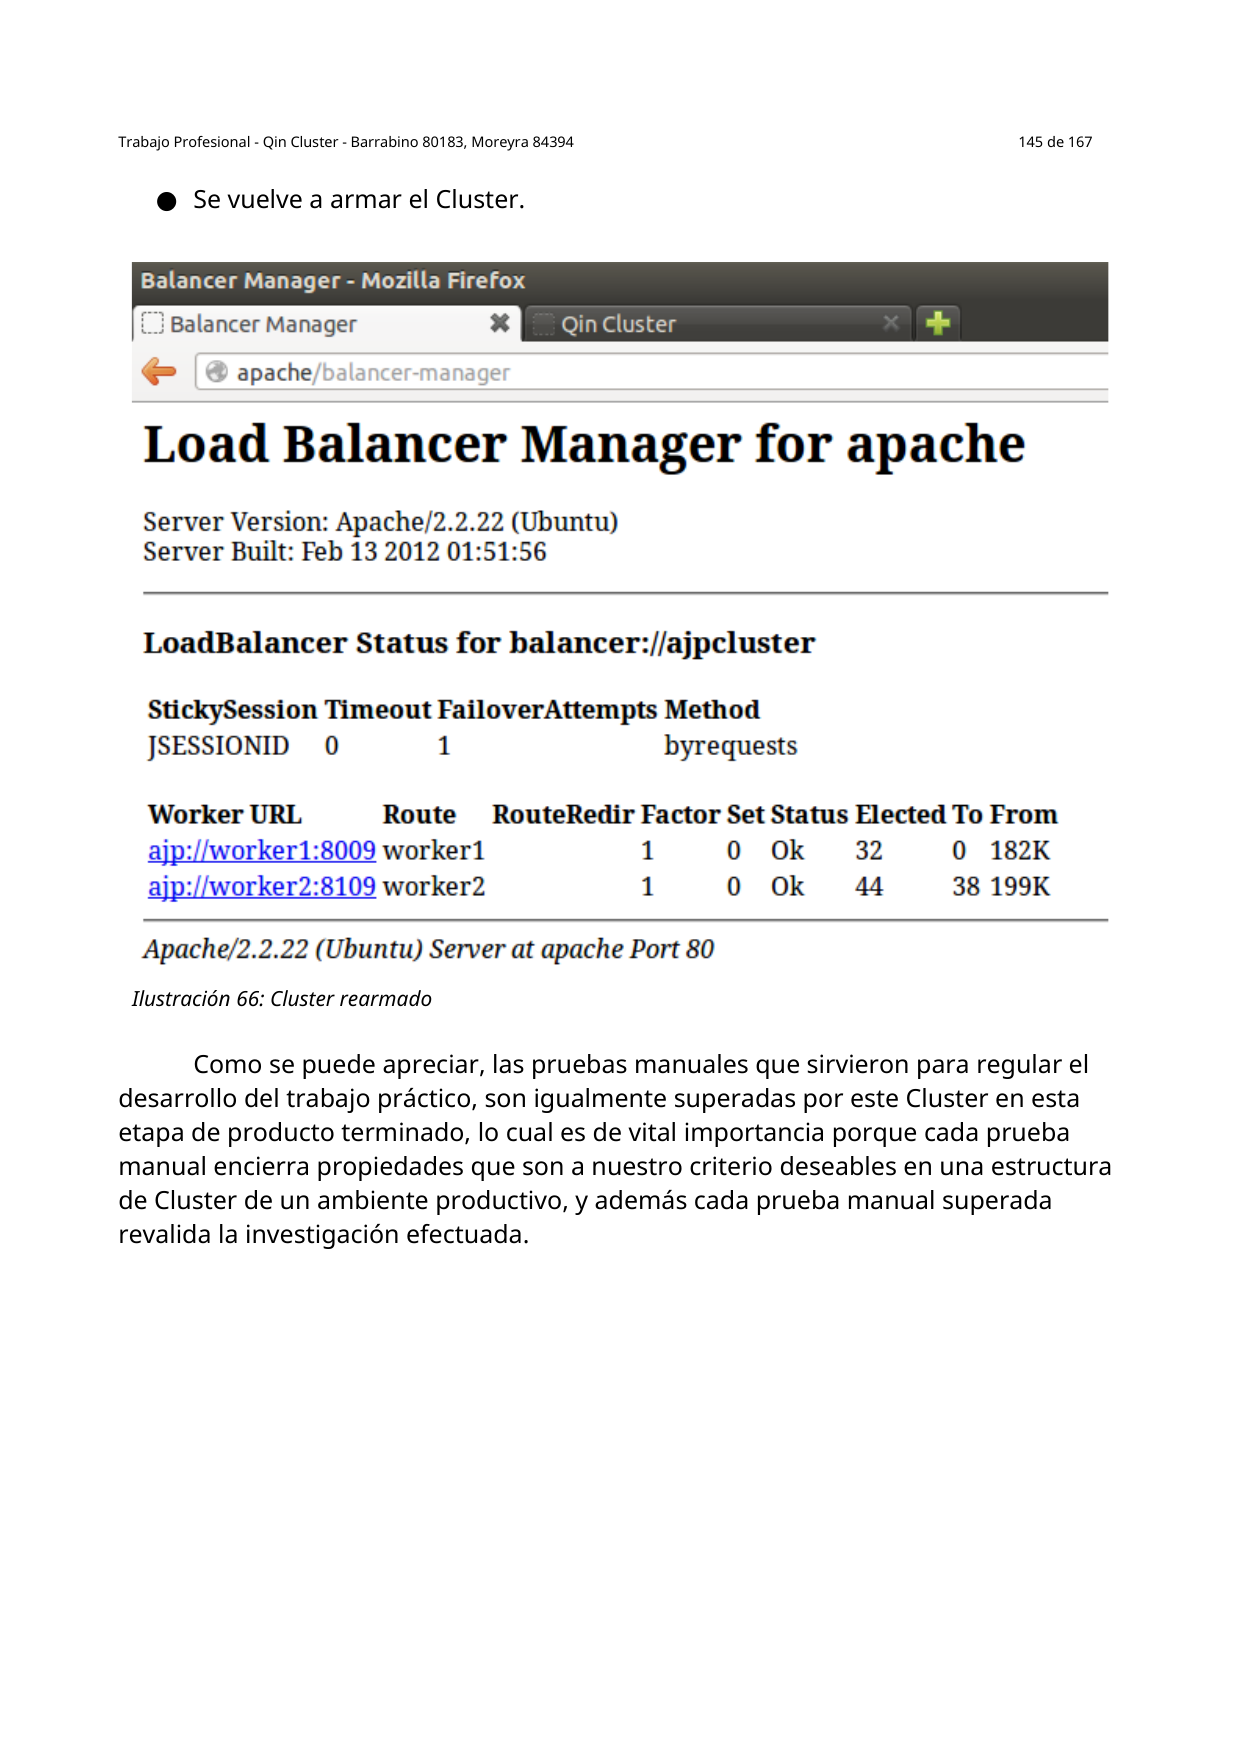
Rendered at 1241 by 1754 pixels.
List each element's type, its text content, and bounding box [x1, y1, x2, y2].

text Ilustración 66: Cluster rearmado [132, 985, 1108, 1013]
list Se vuelve a armar el Cluster. [156, 182, 1122, 216]
text Como se puede apreciar, las pruebas manuales que sirvieron para regular el desarrollo del trabajo práctico, son igualmente superadas por este Cluster en esta etapa de producto terminado, lo cual es de vital importancia porque cada prueba manual encierra propiedades que son a nuestro criterio deseables en una estructura de Cluster de un ambiente productivo, y además cada prueba manual superada revalida la investigación efectuada. [118, 1047, 1122, 1251]
picture [131, 262, 1109, 985]
